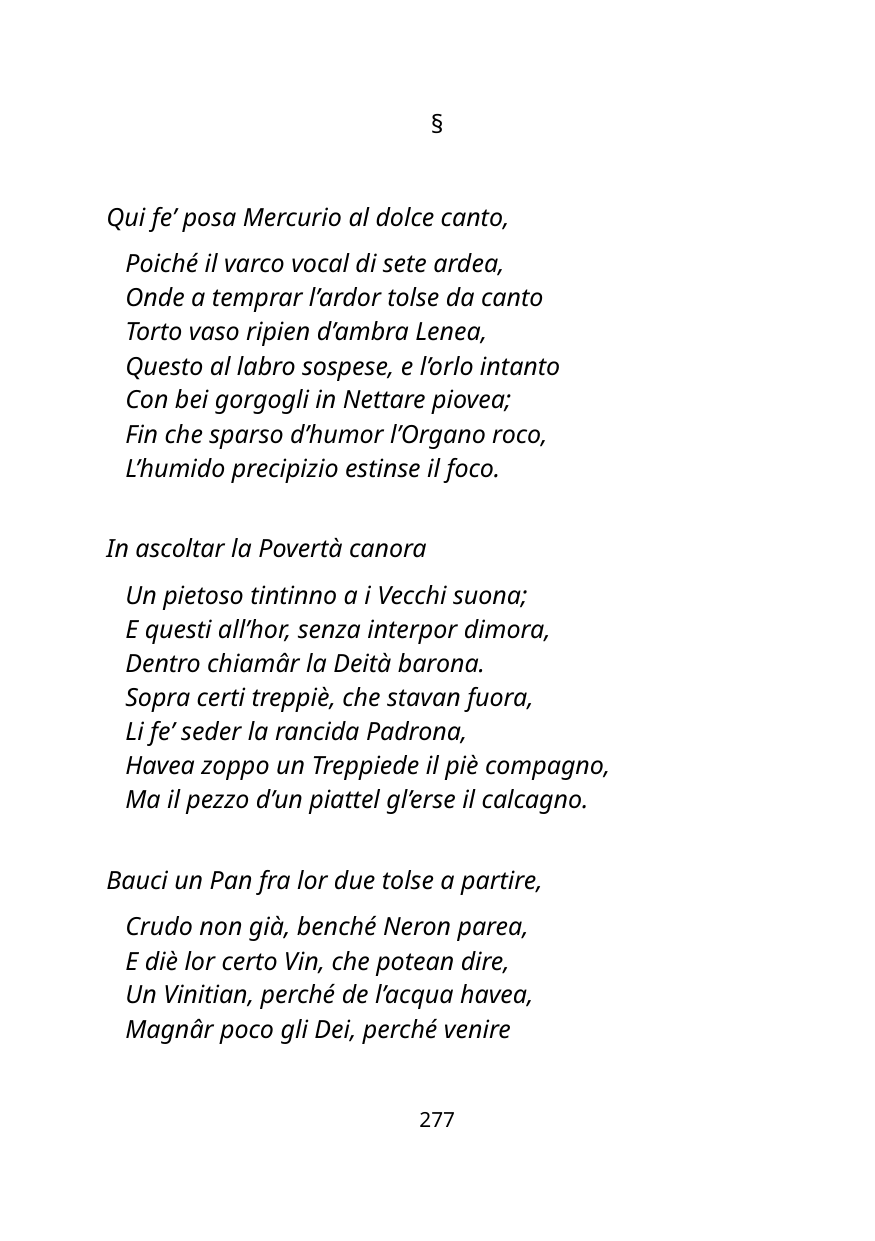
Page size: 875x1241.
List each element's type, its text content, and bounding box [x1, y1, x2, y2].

text Li fe’ seder la rancida Padrona, [125, 714, 768, 748]
text Dentro chiamâr la Deità barona. [125, 646, 768, 680]
text Havea zoppo un Treppiede il piè compagno, [125, 748, 768, 782]
text Un Vinitian, perché de l’acqua havea, [125, 977, 768, 1011]
text Sopra certi treppiè, che stavan fuora, [125, 680, 768, 714]
text Ma il pezzo d’un piattel gl’erse il calcagno. [125, 782, 768, 816]
text E diè lor certo Vin, che potean dire, [125, 943, 768, 977]
text Un pietoso tintinno a i Vecchi suona; [125, 577, 768, 612]
text Poiché il varco vocal di sete ardea, [125, 246, 768, 280]
text § [106, 106, 768, 140]
text Questo al labro sospese, e l’orlo intanto [125, 348, 768, 382]
text Bauci un Pan fra lor due tolse a partire, [106, 862, 768, 897]
text Crudo non già, benché Neron parea, [125, 909, 768, 943]
text Onde a temprar l’ardor tolse da canto [125, 280, 768, 314]
text In ascoltar la Povertà canora [106, 531, 768, 565]
text Qui fe’ posa Mercurio al dolce canto, [106, 199, 768, 233]
text L’humido precipizio estinse il foco. [125, 450, 768, 484]
text Fin che sparso d’humor l’Organo roco, [125, 416, 768, 450]
text Con bei gorgogli in Nettare piovea; [125, 382, 768, 416]
text Torto vaso ripien d’ambra Lenea, [125, 314, 768, 348]
text E questi all’hor, senza interpor dimora, [125, 612, 768, 646]
text Magnâr poco gli Dei, perché venire [125, 1011, 768, 1045]
